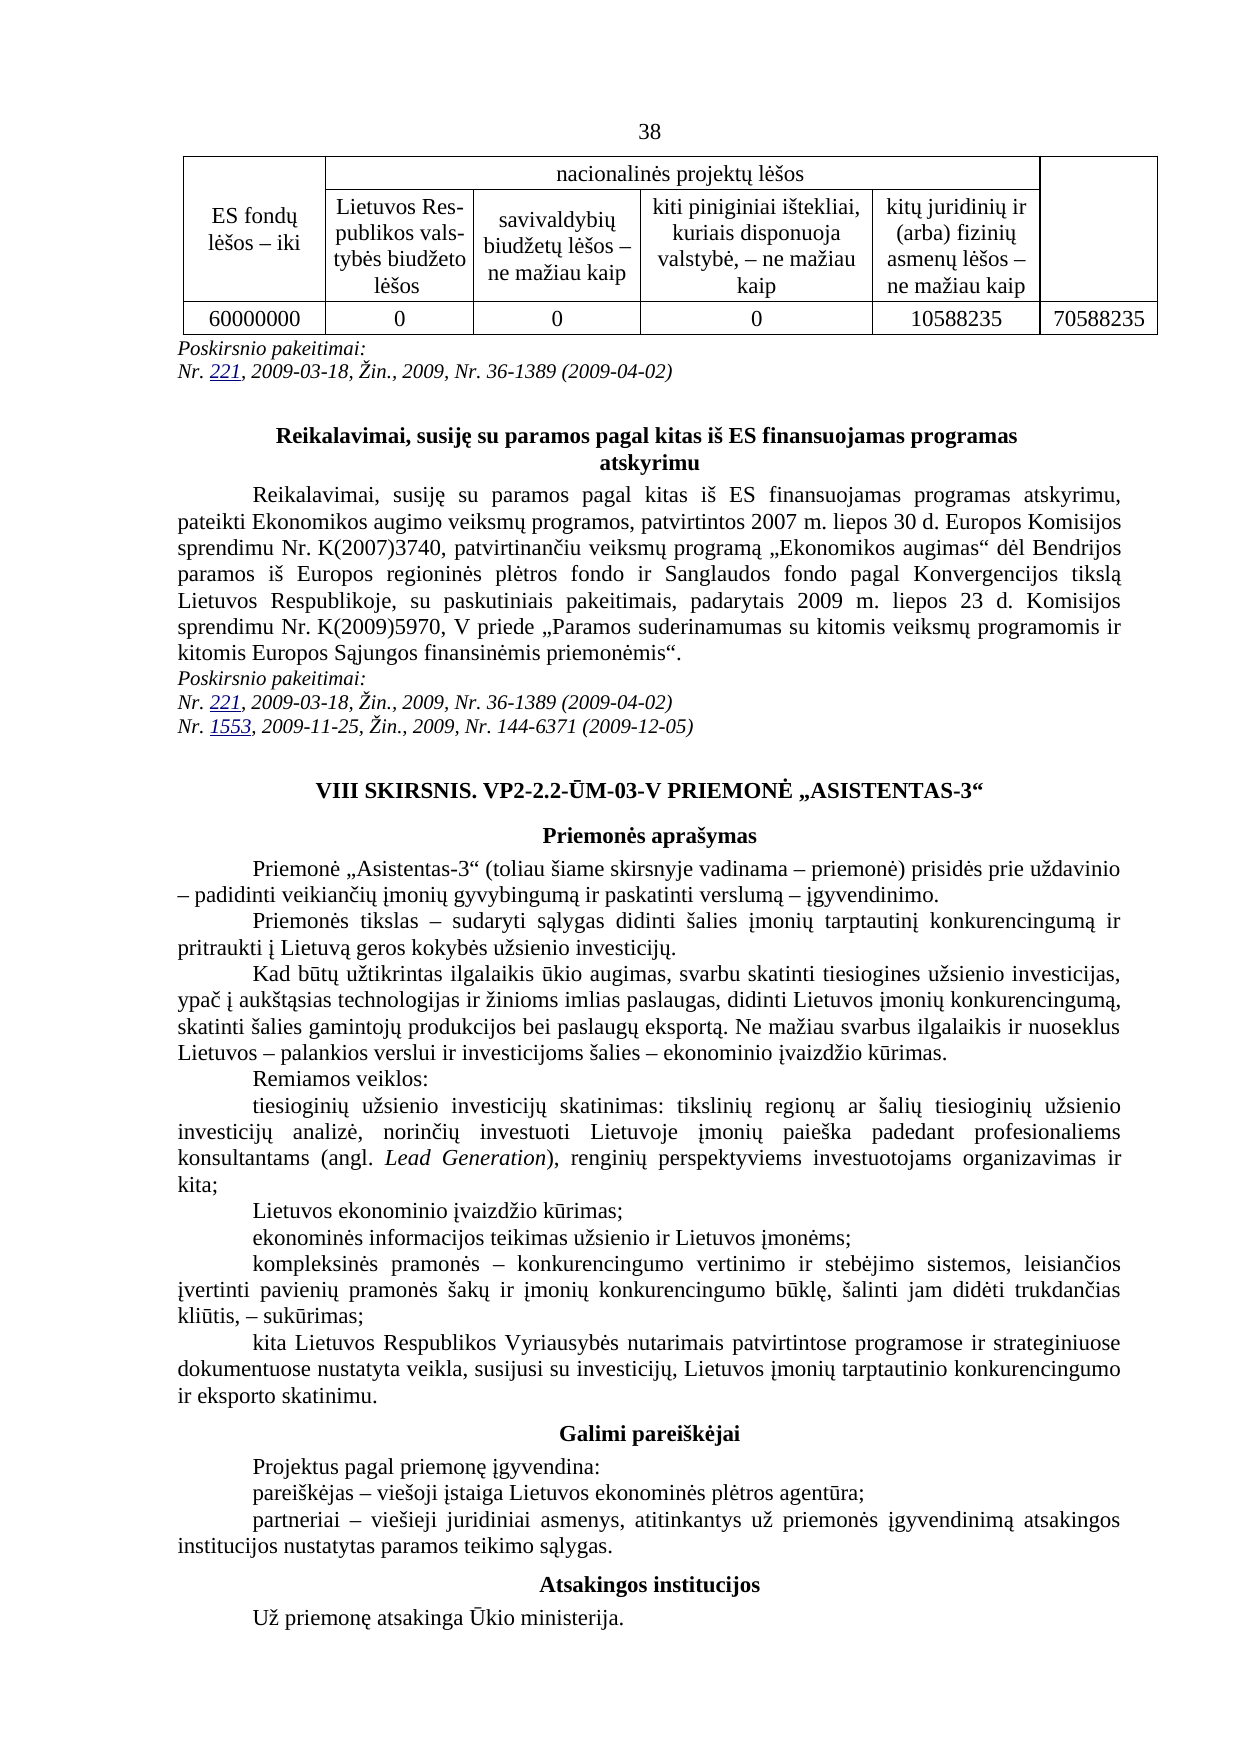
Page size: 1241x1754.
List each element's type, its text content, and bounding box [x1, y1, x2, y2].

text Poskirsnio pakeitimai: [177, 666, 1122, 690]
table_cell 60000000 [184, 302, 325, 334]
text Nr. 221, 2009-03-18, Žin., 2009, Nr. 36-1389 (2009-04-02) [177, 690, 1122, 714]
text Nr. 221, 2009-03-18, Žin., 2009, Nr. 36-1389 (2009-04-02) [177, 359, 1122, 383]
text Reikalavimai, susiję su paramos pagal kitas iš ES finansuojamas programas atskyrimu, pateikti Ekonomikos augimo veiksmų programos, patvirtintos 2007 m. liepos 30 d. Europos Komisijos sprendimu Nr. K(2007)3740, patvirtinančiu veiksmų programą „Ekonomikos augimas“ dėl Bendrijos paramos iš Europos regioninės plėtros fondo ir Sanglaudos fondo pagal Konvergencijos tikslą Lietuvos Respublikoje, su paskutiniais pakeitimais, padarytais 2009 m. liepos 23 d. Komisijos sprendimu Nr. K(2009)5970, V priede „Paramos suderinamumas su kitomis veiksmų programomis ir kitomis Europos Sąjungos finansinėmis priemonėmis“. [177, 481, 1122, 666]
text tiesioginių užsienio investicijų skatinimas: tikslinių regionų ar šalių tiesioginių užsienio investicijų analizė, norinčių investuoti Lietuvoje įmonių paieška padedant profesionaliems konsultantams (angl. Lead Generation), renginių perspektyviems investuotojams organizavimas ir kita; [177, 1092, 1122, 1197]
subtitle VIII SKIRSNIS. VP2-2.2-ŪM-03-V priemonė „ASISTENTAS-3“ [177, 777, 1122, 803]
text kompleksinės pramonės – konkurencingumo vertinimo ir stebėjimo sistemos, leisiančios įvertinti pavienių pramonės šakų ir įmonių konkurencingumo būklę, šalinti jam didėti trukdančias kliūtis, – sukūrimas; [177, 1250, 1122, 1329]
table_cell 0 [474, 302, 640, 334]
table_cell 70588235 [1041, 302, 1157, 334]
text Priemonės aprašymas [177, 822, 1122, 848]
table_cell savivaldybių biudžetų lėšos – ne mažiau kaip [474, 190, 640, 301]
table_cell kiti piniginiai ištekliai, kuriais disponuoja valstybė, – ne mažiau kaip [641, 190, 872, 301]
text Kad būtų užtikrintas ilgalaikis ūkio augimas, svarbu skatinti tiesiogines užsienio investicijas, ypač į aukštąsias technologijas ir žinioms imlias paslaugas, didinti Lietuvos įmonių konkurencingumą, skatinti šalies gamintojų produkcijos bei paslaugų eksportą. Ne mažiau svarbus ilgalaikis ir nuoseklus Lietuvos – palankios verslui ir investicijoms šalies – ekonominio įvaizdžio kūrimas. [177, 960, 1122, 1065]
text Reikalavimai, susiję su paramos pagal kitas iš ES finansuojamas programas atskyrimu [177, 396, 1122, 475]
table_cell Lietuvos Res­publikos vals­tybės biudžeto lėšos [326, 190, 473, 301]
table_cell 10588235 [873, 302, 1039, 334]
text ekonominės informacijos teikimas užsienio ir Lietuvos įmonėms; [177, 1223, 1122, 1250]
table_cell kitų juridinių ir (arba) fizinių asmenų lėšos – ne mažiau kaip [873, 190, 1039, 301]
text Nr. 1553, 2009-11-25, Žin., 2009, Nr. 144-6371 (2009-12-05) [177, 714, 1122, 738]
text Už priemonę atsakinga Ūkio ministerija. [177, 1604, 1122, 1630]
text Atsakingos institucijos [177, 1571, 1122, 1597]
table_cell ES fondų lėšos – iki [184, 157, 325, 301]
text Priemonės tikslas – sudaryti sąlygas didinti šalies įmonių tarptautinį konkurencingumą ir pritraukti į Lietuvą geros kokybės užsienio investicijų. [177, 907, 1122, 960]
text Poskirsnio pakeitimai: [177, 335, 1122, 359]
text pareiškėjas – viešoji įstaiga Lietuvos ekonominės plėtros agentūra; [177, 1479, 1122, 1506]
table_cell 0 [326, 302, 473, 334]
table_cell 0 [641, 302, 872, 334]
table_header [1041, 157, 1157, 301]
text Priemonė „Asistentas-3“ (toliau šiame skirsnyje vadinama – priemonė) prisidės prie uždavinio – padidinti veikiančių įmonių gyvybingumą ir paskatinti verslumą – įgyvendinimo. [177, 854, 1122, 907]
text Projektus pagal priemonę įgyvendina: [177, 1453, 1122, 1479]
text partneriai – viešieji juridiniai asmenys, atitinkantys už priemonės įgyvendinimą atsakingos institucijos nustatytas paramos teikimo sąlygas. [177, 1506, 1122, 1558]
text Galimi pareiškėjai [177, 1421, 1122, 1447]
text Lietuvos ekonominio įvaizdžio kūrimas; [177, 1197, 1122, 1223]
table_cell nacionalinės projektų lėšos [326, 157, 1039, 189]
text kita Lietuvos Respublikos Vyriausybės nutarimais patvirtintose programose ir strateginiuose dokumentuose nustatyta veikla, susijusi su investicijų, Lietuvos įmonių tarptautinio konkurencingumo ir eksporto skatinimu. [177, 1329, 1122, 1408]
text Remiamos veiklos: [177, 1065, 1122, 1092]
